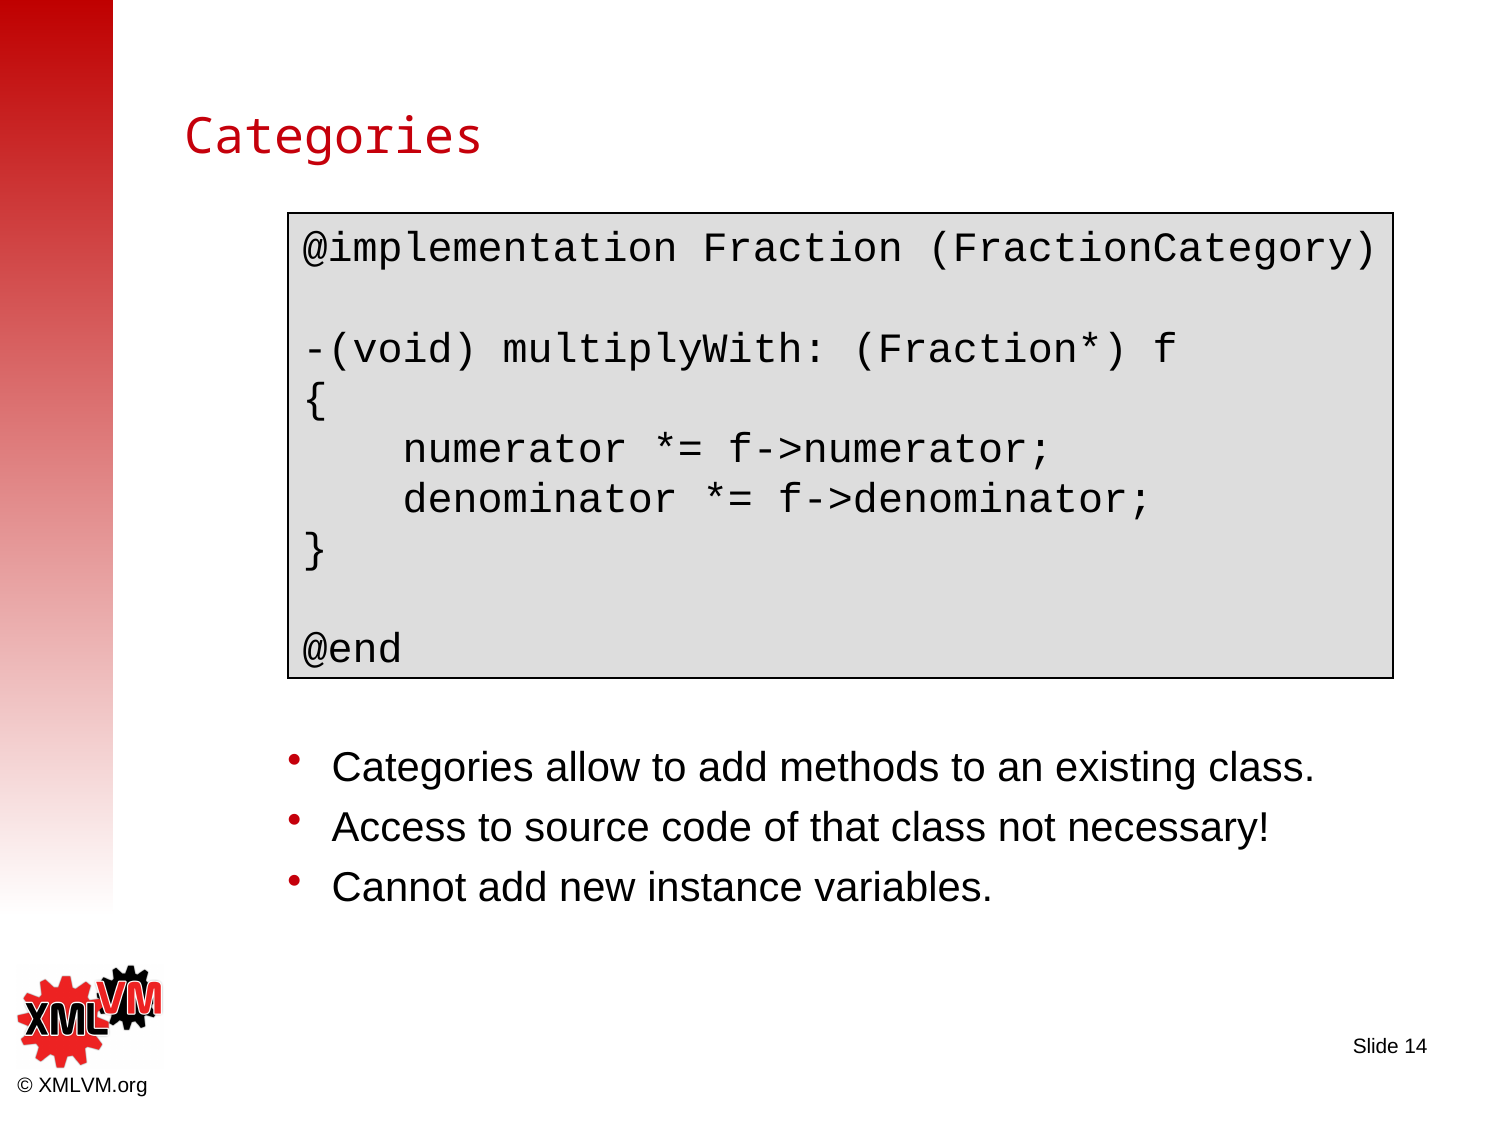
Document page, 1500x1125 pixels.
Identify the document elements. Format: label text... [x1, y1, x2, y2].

text_box @implementation Fraction (FractionCategory) -(void) multiplyWith: (Fraction*) f { numerator *= f->numerator; denominator *= f->denominator; } @end [287, 212, 1393, 679]
list Categories allow to add methods to an existing class. Access to source code of that class not necessary! Cannot add new instance variables. [287, 739, 1379, 945]
picture [16, 964, 164, 1069]
title Categories [170, 67, 1447, 207]
